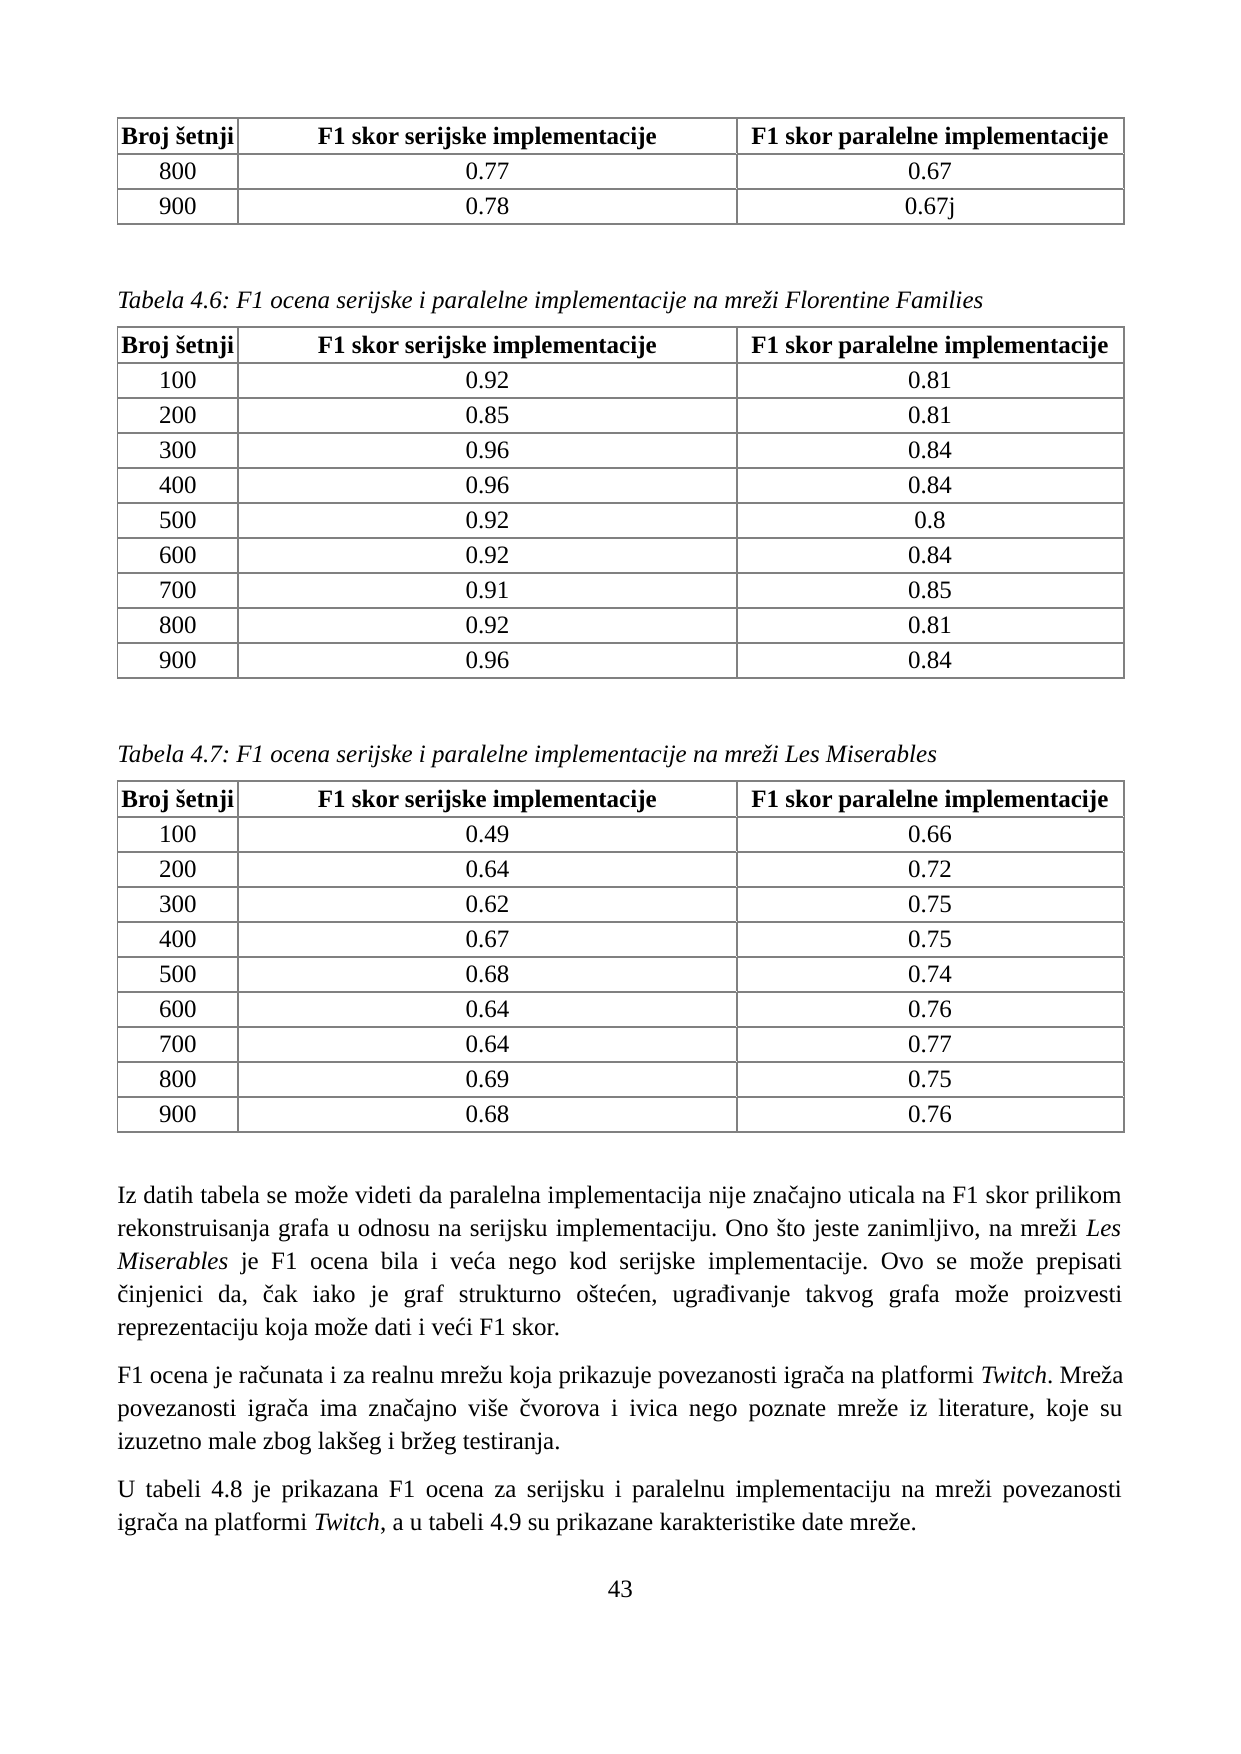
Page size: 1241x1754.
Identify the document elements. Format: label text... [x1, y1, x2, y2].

table_cell 0.84 [738, 469, 1123, 502]
table_cell 0.68 [239, 958, 736, 991]
table_cell 200 [118, 853, 237, 886]
table_cell 0.77 [738, 1028, 1123, 1061]
table_cell 0.85 [738, 574, 1123, 607]
table_cell 0.75 [738, 888, 1123, 921]
table_cell 0.62 [239, 888, 736, 921]
text Tabela 4.7: F1 ocena serijske i paralelne implementacije na mreži Les Miserables [117, 739, 1123, 768]
table_cell 0.81 [738, 399, 1123, 432]
table_header F1 skor paralelne implementacije [738, 782, 1123, 816]
table_cell 0.66 [738, 818, 1123, 851]
table_cell 0.68 [239, 1098, 736, 1131]
table_cell 0.77 [239, 155, 736, 188]
table_cell 0.96 [239, 434, 736, 467]
table_cell 800 [118, 155, 237, 188]
table_cell 0.92 [239, 609, 736, 642]
table_header F1 skor paralelne implementacije [738, 328, 1123, 362]
table_cell 700 [118, 574, 237, 607]
table_cell 0.84 [738, 644, 1123, 677]
table_cell 600 [118, 993, 237, 1026]
table_cell 0.67j [738, 190, 1123, 223]
table_cell 0.75 [738, 923, 1123, 956]
table_cell 0.49 [239, 818, 736, 851]
table_cell 700 [118, 1028, 237, 1061]
table_header Broj šetnji [118, 328, 237, 362]
table_header Broj šetnji [118, 782, 237, 816]
table_cell 0.64 [239, 993, 736, 1026]
table_cell 800 [118, 1063, 237, 1096]
table_cell 0.64 [239, 1028, 736, 1061]
table_cell 300 [118, 434, 237, 467]
table_cell 600 [118, 539, 237, 572]
table_cell 0.76 [738, 993, 1123, 1026]
table_cell 500 [118, 504, 237, 537]
table_cell 900 [118, 644, 237, 677]
table_cell 0.69 [239, 1063, 736, 1096]
table_cell 200 [118, 399, 237, 432]
table_cell 400 [118, 469, 237, 502]
table_header F1 skor serijske implementacije [239, 782, 736, 816]
table_cell 0.78 [239, 190, 736, 223]
table_header F1 skor serijske implementacije [239, 328, 736, 362]
text Tabela 4.6: F1 ocena serijske i paralelne implementacije na mreži Florentine Families [117, 285, 1123, 313]
table_cell 0.81 [738, 364, 1123, 397]
table_cell 900 [118, 1098, 237, 1131]
text F1 ocena je računata i za realnu mrežu koja prikazuje povezanosti igrača na platformi Twitch. Mreža povezanosti igrača ima značajno više čvorova i ivica nego poznate mreže iz literature, koje su izuzetno male zbog lakšeg i bržeg testiranja. [117, 1360, 1123, 1455]
table_cell 900 [118, 190, 237, 223]
table_cell 0.67 [738, 155, 1123, 188]
table_cell 0.81 [738, 609, 1123, 642]
table_cell 0.67 [239, 923, 736, 956]
table_cell 0.74 [738, 958, 1123, 991]
table_cell 0.91 [239, 574, 736, 607]
table_cell 0.92 [239, 539, 736, 572]
table_cell 0.96 [239, 644, 736, 677]
table_header F1 skor serijske implementacije [239, 119, 736, 153]
table_cell 800 [118, 609, 237, 642]
text Iz datih tabela se može videti da paralelna implementacija nije značajno uticala na F1 skor prilikom rekonstruisanja grafa u odnosu na serijsku implementaciju. Ono što jeste zanimljivo, na mreži Les Miserables je F1 ocena bila i veća nego kod serijske implementacije. Ovo se može prepisati činjenici da, čak iako je graf strukturno oštećen, ugrađivanje takvog grafa može proizvesti reprezentaciju koja može dati i veći F1 skor. [117, 1180, 1123, 1341]
table_cell 300 [118, 888, 237, 921]
table_cell 0.64 [239, 853, 736, 886]
table_cell 500 [118, 958, 237, 991]
table_cell 0.85 [239, 399, 736, 432]
table_cell 0.8 [738, 504, 1123, 537]
table_cell 100 [118, 364, 237, 397]
table_cell 0.72 [738, 853, 1123, 886]
table_cell 0.92 [239, 504, 736, 537]
table_cell 0.92 [239, 364, 736, 397]
table_cell 0.96 [239, 469, 736, 502]
table_cell 100 [118, 818, 237, 851]
table_cell 400 [118, 923, 237, 956]
table_cell 0.84 [738, 539, 1123, 572]
table_cell 0.75 [738, 1063, 1123, 1096]
table_cell 0.84 [738, 434, 1123, 467]
table_cell 0.76 [738, 1098, 1123, 1131]
table_header Broj šetnji [118, 119, 237, 153]
text U tabeli 4.8 je prikazana F1 ocena za serijsku i paralelnu implementaciju na mreži povezanosti igrača na platformi Twitch, a u tabeli 4.9 su prikazane karakteristike date mreže. [117, 1474, 1123, 1536]
table_header F1 skor paralelne implementacije [738, 119, 1123, 153]
